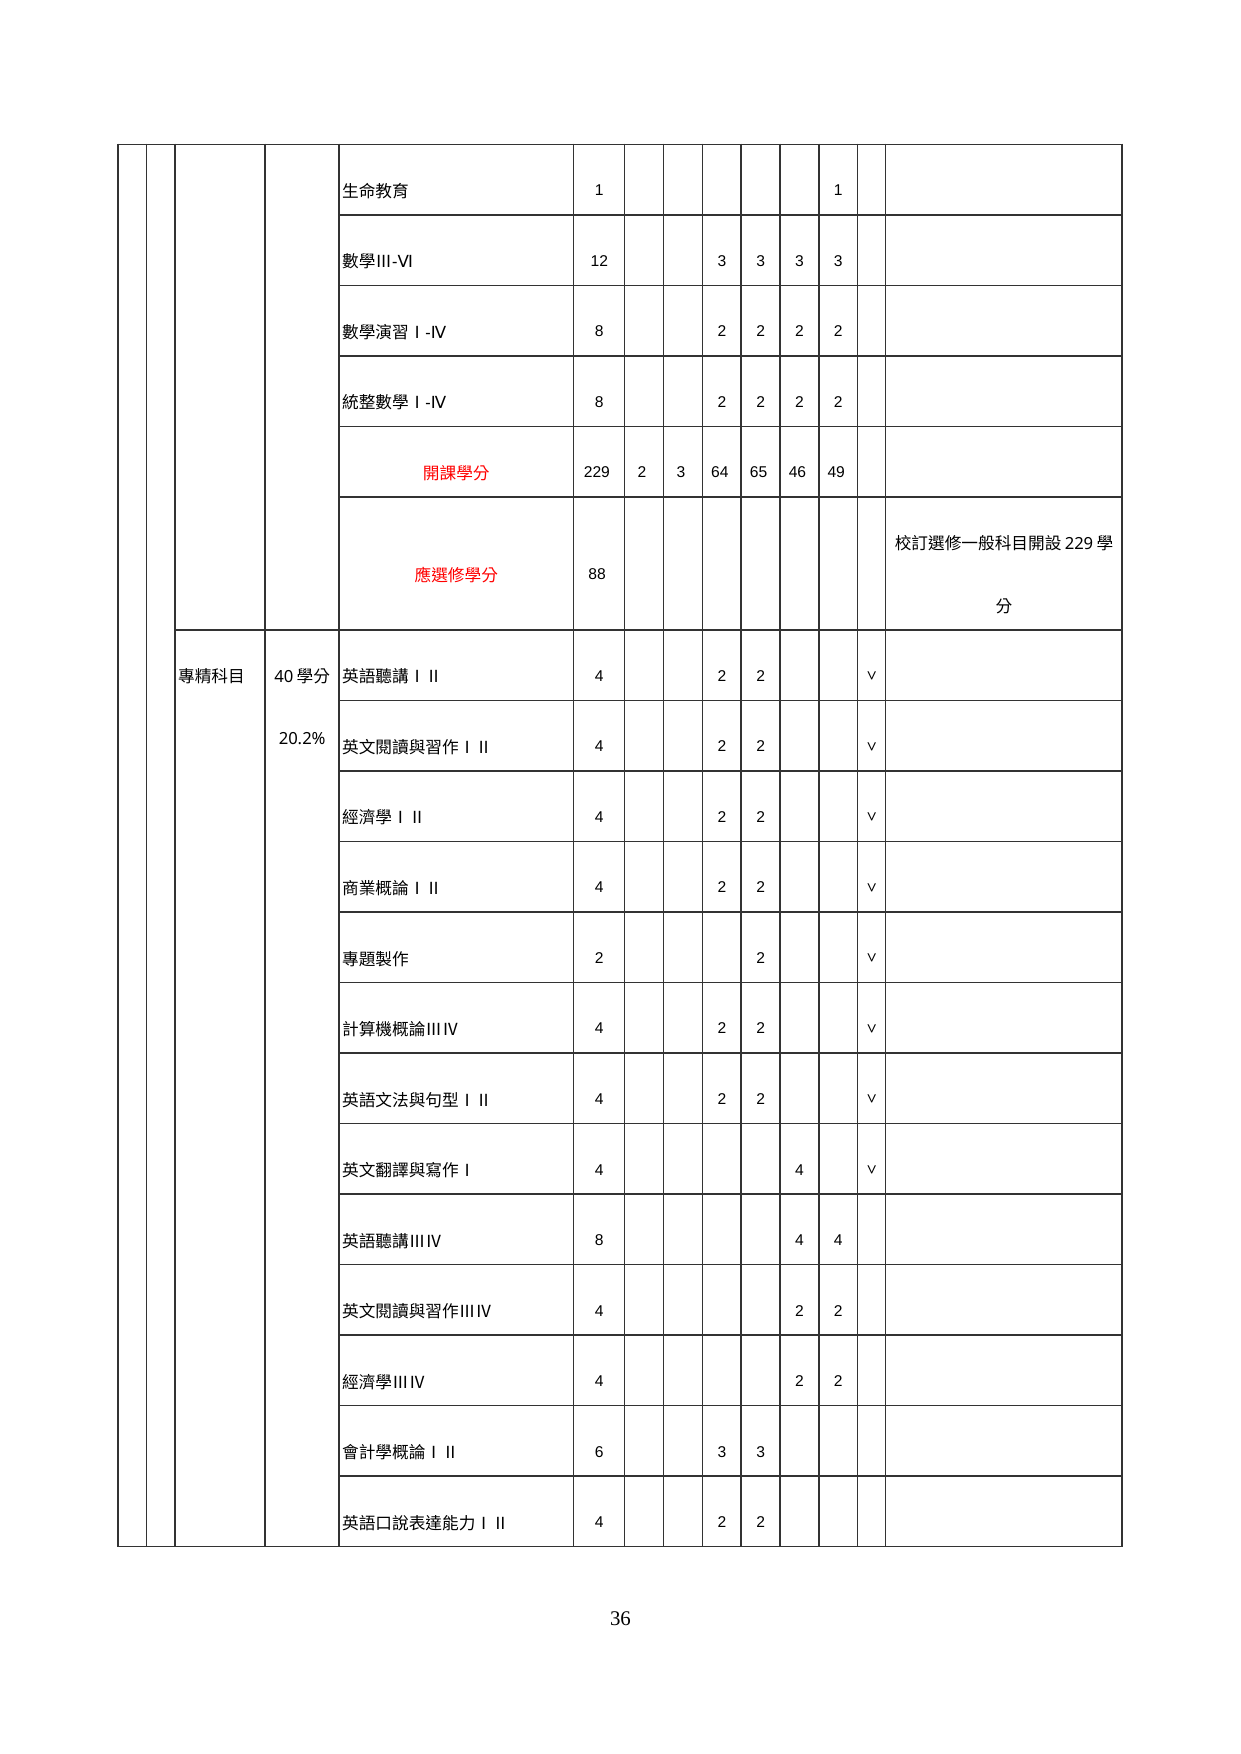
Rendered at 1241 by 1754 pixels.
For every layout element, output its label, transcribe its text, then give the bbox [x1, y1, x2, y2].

table_cell [886, 1195, 1121, 1264]
table_cell 2 [703, 1054, 740, 1123]
table_cell 8 [574, 357, 624, 426]
table_cell [625, 772, 663, 841]
table_cell 經濟學ⅠⅡ [340, 772, 573, 841]
table_cell [703, 1336, 740, 1405]
table_cell 2 [742, 357, 779, 426]
table_cell 12 [574, 216, 624, 284]
table_cell [886, 983, 1121, 1052]
table_cell [886, 772, 1121, 841]
table_cell [703, 498, 740, 629]
table_cell 6 [574, 1406, 624, 1475]
table_cell 2 [820, 1265, 857, 1334]
table_cell [820, 701, 857, 770]
table_cell [781, 701, 818, 770]
table_cell [742, 1265, 779, 1334]
table_cell 會計學概論ⅠⅡ [340, 1406, 573, 1475]
table_cell [886, 286, 1121, 355]
table_cell [886, 842, 1121, 911]
table_cell [820, 631, 857, 699]
table_cell [858, 1195, 885, 1264]
table_cell [625, 286, 663, 355]
table_cell [858, 286, 885, 355]
table_cell [858, 1406, 885, 1475]
table_cell [820, 983, 857, 1052]
table_cell ∨ [858, 842, 885, 911]
table_cell [664, 631, 702, 699]
table_cell [625, 1265, 663, 1334]
table_cell 2 [742, 842, 779, 911]
table_cell 64 [703, 427, 740, 496]
table_cell [664, 286, 702, 355]
table_cell [820, 913, 857, 982]
table_cell [820, 772, 857, 841]
table_cell [886, 1265, 1121, 1334]
table_cell [625, 1195, 663, 1264]
table_cell [664, 701, 702, 770]
table_cell [781, 842, 818, 911]
table_cell [625, 983, 663, 1052]
table_cell [781, 913, 818, 982]
table_cell [664, 1336, 702, 1405]
table_cell [886, 357, 1121, 426]
table_cell [886, 631, 1121, 699]
table_cell [858, 1477, 885, 1546]
table_cell [625, 701, 663, 770]
table_cell [820, 1054, 857, 1123]
table_cell [664, 1195, 702, 1264]
table_cell ∨ [858, 983, 885, 1052]
table_cell [781, 1054, 818, 1123]
table_cell [820, 842, 857, 911]
table_cell 2 [703, 772, 740, 841]
table_cell [858, 145, 885, 214]
table_cell 2 [742, 701, 779, 770]
table_cell ∨ [858, 913, 885, 982]
table_cell 2 [742, 631, 779, 699]
table_cell [664, 357, 702, 426]
table_cell 開課學分 [340, 427, 573, 496]
table_cell [703, 1195, 740, 1264]
table_cell [625, 1054, 663, 1123]
table_cell [781, 498, 818, 629]
table_cell [664, 216, 702, 284]
table_cell 2 [703, 983, 740, 1052]
table_cell 2 [742, 983, 779, 1052]
table_cell 2 [703, 842, 740, 911]
table_cell 2 [742, 286, 779, 355]
table_cell 2 [820, 1336, 857, 1405]
table_cell [625, 357, 663, 426]
table_cell 校訂選修一般科目開設229學分 [886, 498, 1121, 629]
table_cell 49 [820, 427, 857, 496]
table_cell 40學分 20.2% [266, 631, 338, 1546]
table_cell [886, 1477, 1121, 1546]
table_cell [886, 216, 1121, 284]
table_cell 4 [574, 701, 624, 770]
table_cell 4 [574, 772, 624, 841]
table_cell 4 [574, 983, 624, 1052]
table_cell 2 [781, 1336, 818, 1405]
table_cell 數學演習Ⅰ-Ⅳ [340, 286, 573, 355]
table_cell ∨ [858, 1054, 885, 1123]
table_cell 4 [574, 1477, 624, 1546]
table_cell 2 [820, 286, 857, 355]
table_cell 2 [703, 701, 740, 770]
table_cell [886, 1406, 1121, 1475]
table_cell 229 [574, 427, 624, 496]
table_cell [625, 498, 663, 629]
table_cell [742, 145, 779, 214]
table_cell 數學Ⅲ-Ⅵ [340, 216, 573, 284]
table_cell 4 [781, 1195, 818, 1264]
table_cell [886, 1336, 1121, 1405]
table_cell [886, 1124, 1121, 1193]
table_cell [176, 145, 264, 629]
table_cell 商業概論ⅠⅡ [340, 842, 573, 911]
table_cell 88 [574, 498, 624, 629]
table_cell 2 [574, 913, 624, 982]
table_cell [742, 1124, 779, 1193]
table_cell [664, 1477, 702, 1546]
table_cell 英語聽講ⅠⅡ [340, 631, 573, 699]
table_cell 4 [574, 1054, 624, 1123]
table_cell 65 [742, 427, 779, 496]
table_cell 8 [574, 286, 624, 355]
table_cell [625, 913, 663, 982]
table_cell [820, 1406, 857, 1475]
table_cell [664, 913, 702, 982]
table_cell 4 [574, 631, 624, 699]
table_cell [858, 498, 885, 629]
table_cell 46 [781, 427, 818, 496]
table_cell [858, 216, 885, 284]
table_cell ∨ [858, 772, 885, 841]
table_cell ∨ [858, 631, 885, 699]
table_cell [664, 1054, 702, 1123]
table_cell [625, 145, 663, 214]
table_cell 3 [664, 427, 702, 496]
table_cell [703, 1124, 740, 1193]
table_cell [781, 145, 818, 214]
table_cell 2 [781, 357, 818, 426]
table_cell ∨ [858, 701, 885, 770]
table_cell [781, 983, 818, 1052]
table_cell 4 [574, 1124, 624, 1193]
table_cell 3 [781, 216, 818, 284]
table_cell [858, 1265, 885, 1334]
table_cell [664, 983, 702, 1052]
table_cell 英語文法與句型ⅠⅡ [340, 1054, 573, 1123]
table_cell [886, 1054, 1121, 1123]
table_cell 3 [703, 216, 740, 284]
table_cell 1 [820, 145, 857, 214]
table_cell 專精科目 [176, 631, 264, 1546]
table_cell [820, 1124, 857, 1193]
table_cell 2 [742, 913, 779, 982]
table_cell [886, 145, 1121, 214]
table_cell [664, 772, 702, 841]
table_cell [664, 1124, 702, 1193]
table_cell 2 [781, 1265, 818, 1334]
table_cell 統整數學Ⅰ-Ⅳ [340, 357, 573, 426]
table_cell [625, 631, 663, 699]
table_cell [664, 842, 702, 911]
table_cell [266, 145, 338, 629]
table_cell 2 [625, 427, 663, 496]
table_cell [886, 913, 1121, 982]
table_cell [703, 145, 740, 214]
table_cell [858, 427, 885, 496]
table_cell [625, 842, 663, 911]
table_cell 3 [742, 1406, 779, 1475]
table_cell [147, 145, 174, 1546]
table_cell 3 [742, 216, 779, 284]
table_cell [742, 1195, 779, 1264]
table_cell [742, 1336, 779, 1405]
table_cell ∨ [858, 1124, 885, 1193]
table_cell [820, 498, 857, 629]
table_cell [781, 1477, 818, 1546]
table_cell [625, 1124, 663, 1193]
table_cell [858, 1336, 885, 1405]
table_cell 3 [820, 216, 857, 284]
table_cell 3 [703, 1406, 740, 1475]
table_cell [781, 772, 818, 841]
table_cell [886, 701, 1121, 770]
table_cell [625, 1336, 663, 1405]
table_cell [664, 498, 702, 629]
table_cell [664, 1265, 702, 1334]
table_cell [625, 1406, 663, 1475]
table_cell [119, 145, 146, 1546]
table_cell [781, 631, 818, 699]
table_cell [886, 427, 1121, 496]
table_cell 英語聽講ⅢⅣ [340, 1195, 573, 1264]
table_cell [664, 145, 702, 214]
table_cell 英語口說表達能力ⅠⅡ [340, 1477, 573, 1546]
table_cell 4 [574, 1265, 624, 1334]
table_cell [625, 1477, 663, 1546]
table_cell [858, 357, 885, 426]
table_cell 2 [703, 357, 740, 426]
table_cell 專題製作 [340, 913, 573, 982]
table_cell 2 [703, 631, 740, 699]
table_cell 2 [820, 357, 857, 426]
table_cell [742, 498, 779, 629]
table_cell 2 [742, 772, 779, 841]
table_cell 英文閱讀與習作ⅢⅣ [340, 1265, 573, 1334]
table_cell 4 [574, 842, 624, 911]
table_cell [781, 1406, 818, 1475]
table_cell 2 [781, 286, 818, 355]
table_cell [703, 1265, 740, 1334]
table_cell 4 [820, 1195, 857, 1264]
table_cell 2 [703, 286, 740, 355]
table_cell 英文翻譯與寫作Ⅰ [340, 1124, 573, 1193]
table_cell 生命教育 [340, 145, 573, 214]
table_cell [664, 1406, 702, 1475]
table_cell 1 [574, 145, 624, 214]
table_cell 應選修學分 [340, 498, 573, 629]
table_cell [625, 216, 663, 284]
table_cell 2 [742, 1054, 779, 1123]
table_cell [820, 1477, 857, 1546]
table_cell 計算機概論ⅢⅣ [340, 983, 573, 1052]
table_cell 英文閱讀與習作ⅠⅡ [340, 701, 573, 770]
table_cell 8 [574, 1195, 624, 1264]
table_cell 4 [781, 1124, 818, 1193]
table_cell [703, 913, 740, 982]
table_cell 經濟學ⅢⅣ [340, 1336, 573, 1405]
table_cell 2 [703, 1477, 740, 1546]
table_cell 2 [742, 1477, 779, 1546]
table_cell 4 [574, 1336, 624, 1405]
